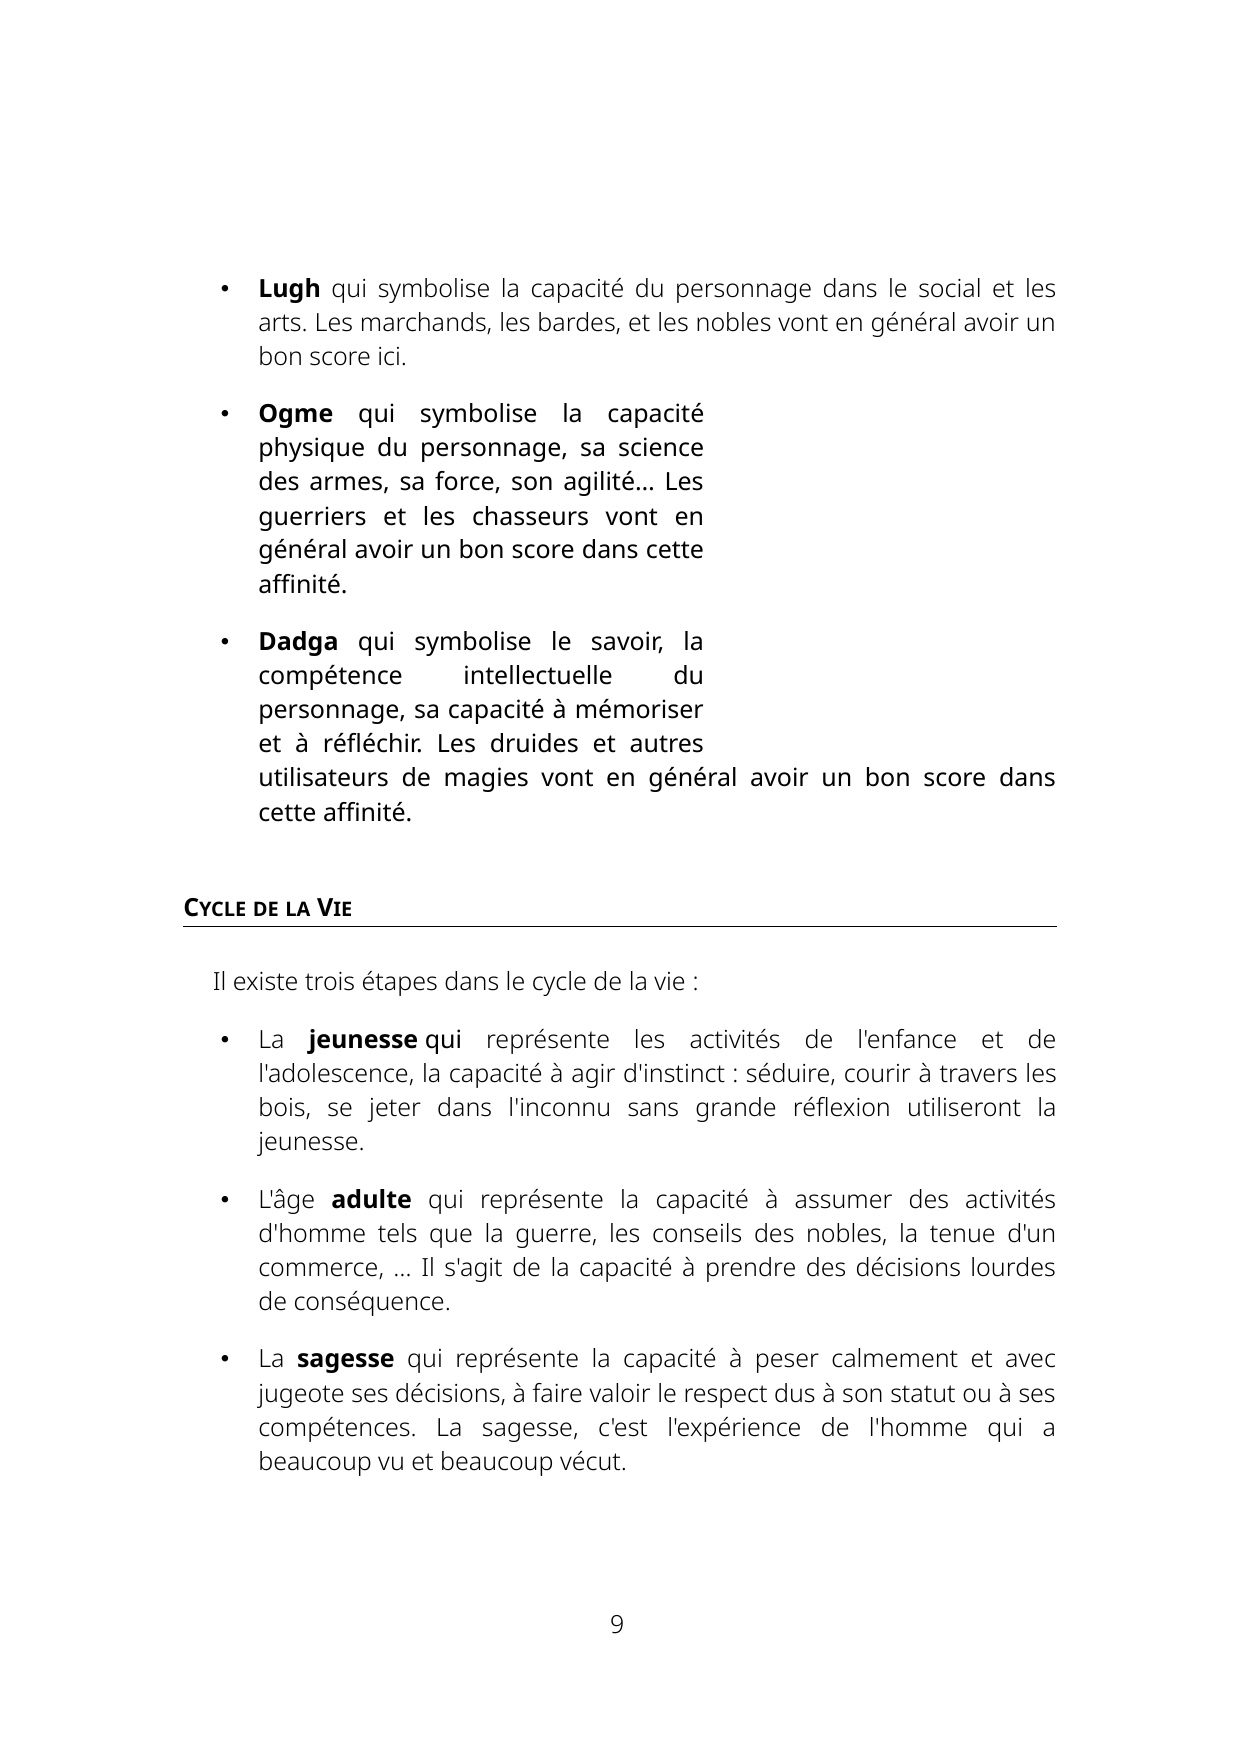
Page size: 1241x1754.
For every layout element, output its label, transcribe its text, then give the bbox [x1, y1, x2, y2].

list Dadga qui symbolise le savoir, la compétence intellectuelle du personnage, sa capacité à mémoriser et à réfléchir. Les druides et autres utilisateurs de magies vont en général avoir un bon score dans cette affinité. [221, 624, 1057, 828]
text Il existe trois étapes dans le cycle de la vie : [183, 964, 1057, 998]
list Lugh qui symbolise la capacité du personnage dans le social et les arts. Les marchands, les bardes, et les nobles vont en général avoir un bon score ici. [221, 270, 1057, 372]
list La jeunesse qui représente les activités de l'enfance et de l'adolescence, la capacité à agir d'instinct : séduire, courir à travers les bois, se jeter dans l'inconnu sans grande réflexion utiliseront la jeunesse. [221, 1022, 1057, 1158]
list La sagesse qui représente la capacité à peser calmement et avec jugeote ses décisions, à faire valoir le respect dus à son statut ou à ses compétences. La sagesse, c'est l'expérience de l'homme qui a beaucoup vu et beaucoup vécut. [221, 1341, 1057, 1477]
subtitle Cycle de la Vie [183, 890, 1057, 926]
list L'âge adulte qui représente la capacité à assumer des activités d'homme tels que la guerre, les conseils des nobles, la tenue d'un commerce, … Il s'agit de la capacité à prendre des décisions lourdes de conséquence. [221, 1181, 1057, 1318]
list Ogme qui symbolise la capacité physique du personnage, sa science des armes, sa force, son agilité… Les guerriers et les chasseurs vont en général avoir un bon score dans cette affinité. [221, 396, 1057, 600]
